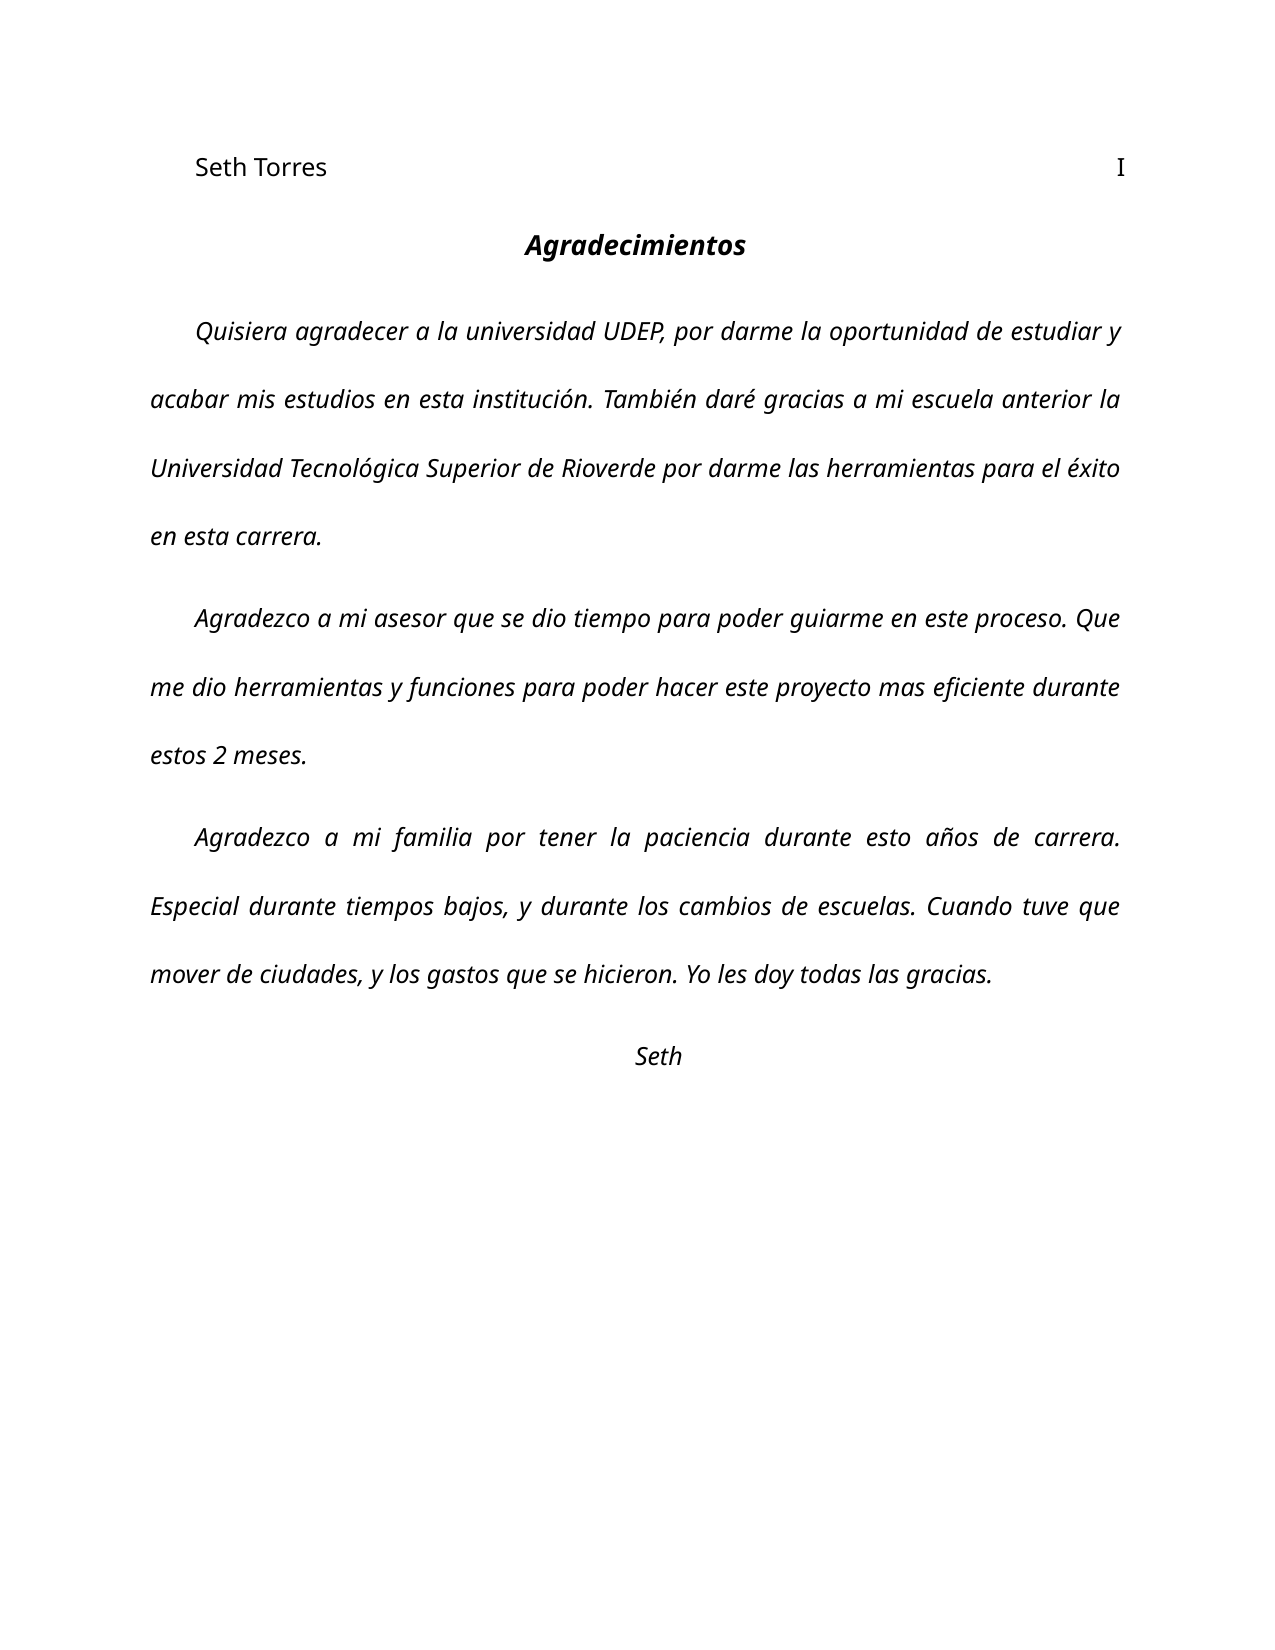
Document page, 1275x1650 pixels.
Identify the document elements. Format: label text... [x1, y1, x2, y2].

text Seth [150, 1039, 1125, 1073]
subtitle Agradecimientos [150, 226, 1125, 264]
text Agradezco a mi asesor que se dio tiempo para poder guiarme en este proceso. Que me dio herramientas y funciones para poder hacer este proyecto mas eficiente durante estos 2 meses. [150, 601, 1125, 771]
text Quisiera agradecer a la universidad UDEP, por darme la oportunidad de estudiar y acabar mis estudios en esta institución. También daré gracias a mi escuela anterior la Universidad Tecnológica Superior de Rioverde por darme las herramientas para el éxito en esta carrera. [150, 314, 1125, 552]
text Agradezco a mi familia por tener la paciencia durante esto años de carrera. Especial durante tiempos bajos, y durante los cambios de escuelas. Cuando tuve que mover de ciudades, y los gastos que se hicieron. Yo les doy todas las gracias. [150, 820, 1125, 990]
